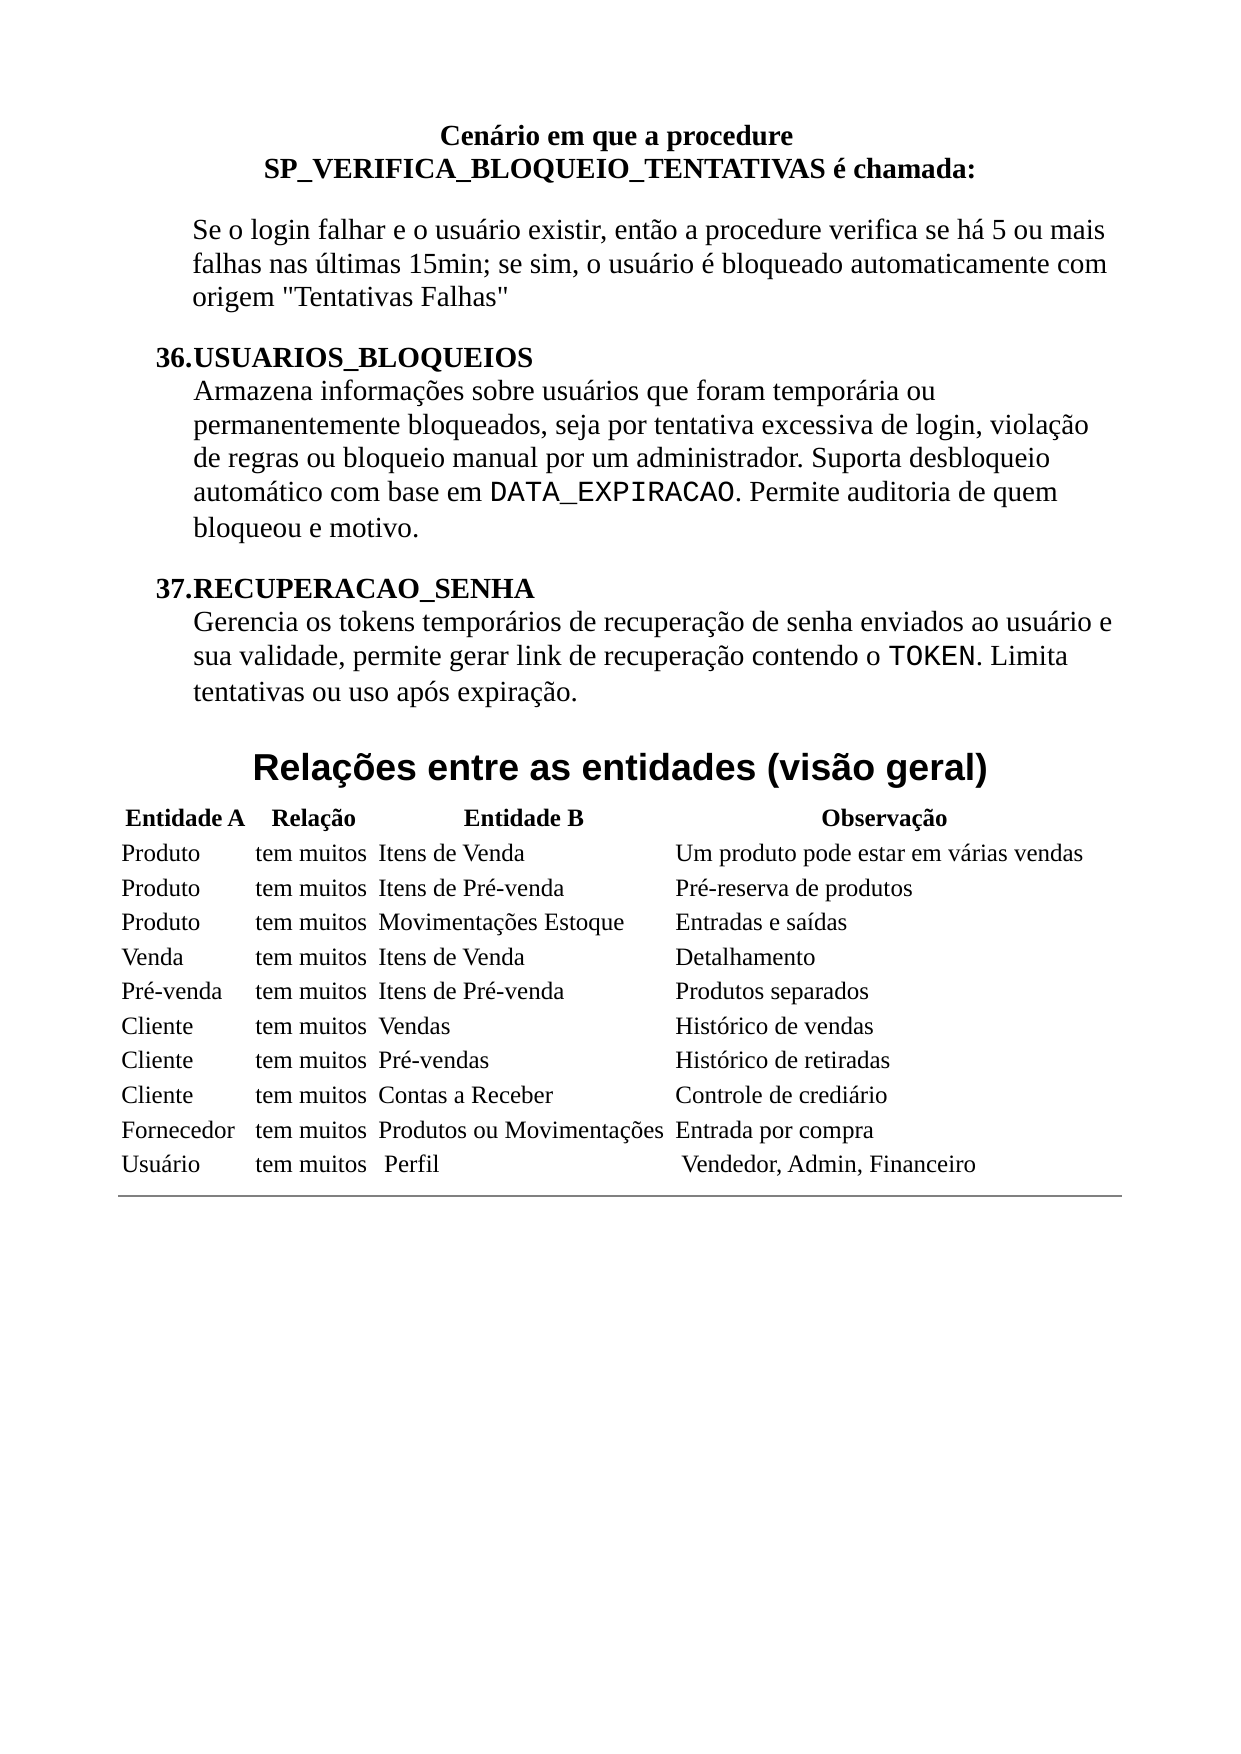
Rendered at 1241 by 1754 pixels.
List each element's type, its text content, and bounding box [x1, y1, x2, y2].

table_cell tem muitos [252, 939, 375, 973]
table_cell Produto [118, 835, 252, 870]
table_cell Itens de Pré-venda [375, 974, 672, 1008]
table_cell tem muitos [252, 1146, 375, 1181]
table_cell Produtos ou Movimentações [375, 1112, 672, 1146]
table_header Relação [252, 801, 375, 835]
table_cell Entrada por compra [672, 1112, 1096, 1146]
table_cell Fornecedor [118, 1112, 252, 1146]
table_cell tem muitos [252, 1112, 375, 1146]
table_cell Itens de Pré-venda [375, 870, 672, 904]
table_cell Movimentações Estoque [375, 904, 672, 939]
table_cell Detalhamento [672, 939, 1096, 973]
table_cell Histórico de vendas [672, 1008, 1096, 1043]
table_cell tem muitos [252, 1077, 375, 1112]
table_cell Cliente [118, 1077, 252, 1112]
table_cell tem muitos [252, 904, 375, 939]
table_cell Produto [118, 870, 252, 904]
table_cell tem muitos [252, 1008, 375, 1043]
table_cell Venda [118, 939, 252, 973]
table_cell Pré-vendas [375, 1043, 672, 1077]
table_cell Contas a Receber [375, 1077, 672, 1112]
table_cell Cliente [118, 1043, 252, 1077]
subtitle Cenário em que a procedure SP_VERIFICA_BLOQUEIO_TENTATIVAS é chamada: [118, 118, 1122, 185]
table_cell Produtos separados [672, 974, 1096, 1008]
table_cell Pré-reserva de produtos [672, 870, 1096, 904]
table_header Observação [672, 801, 1096, 835]
table_cell tem muitos [252, 870, 375, 904]
table_cell tem muitos [252, 974, 375, 1008]
table_cell Produto [118, 904, 252, 939]
subtitle Relações entre as entidades (visão geral) [118, 745, 1122, 788]
table_cell Vendas [375, 1008, 672, 1043]
table_cell Pré-venda [118, 974, 252, 1008]
table_cell tem muitos [252, 835, 375, 870]
table_cell Vendedor, Admin, Financeiro [672, 1146, 1096, 1181]
table_cell Perfil [375, 1146, 672, 1181]
table_cell Itens de Venda [375, 835, 672, 870]
subtitle RECUPERACAO_SENHA Gerencia os tokens temporários de recuperação de senha enviados ao usuário e sua validade, permite gerar link de recuperação contendo o TOKEN. Limita tentativas ou uso após expiração. [156, 571, 1122, 707]
table_cell Um produto pode estar em várias vendas [672, 835, 1096, 870]
table_header Entidade B [375, 801, 672, 835]
table_cell Cliente [118, 1008, 252, 1043]
table_cell Entradas e saídas [672, 904, 1096, 939]
table_cell Itens de Venda [375, 939, 672, 973]
subtitle USUARIOS_BLOQUEIOS Armazena informações sobre usuários que foram temporária ou permanentemente bloqueados, seja por tentativa excessiva de login, violação de regras ou bloqueio manual por um administrador. Suporta desbloqueio automático com base em DATA_EXPIRACAO. Permite auditoria de quem bloqueou e motivo. [156, 340, 1122, 544]
table_cell Usuário [118, 1146, 252, 1181]
subtitle Se o login falhar e o usuário existir, então a procedure verifica se há 5 ou mais falhas nas últimas 15min; se sim, o usuário é bloqueado automaticamente com origem "Tentativas Falhas" [192, 212, 1122, 313]
table_cell tem muitos [252, 1043, 375, 1077]
table_header Entidade A [118, 801, 252, 835]
table_cell Controle de crediário [672, 1077, 1096, 1112]
table_cell Histórico de retiradas [672, 1043, 1096, 1077]
